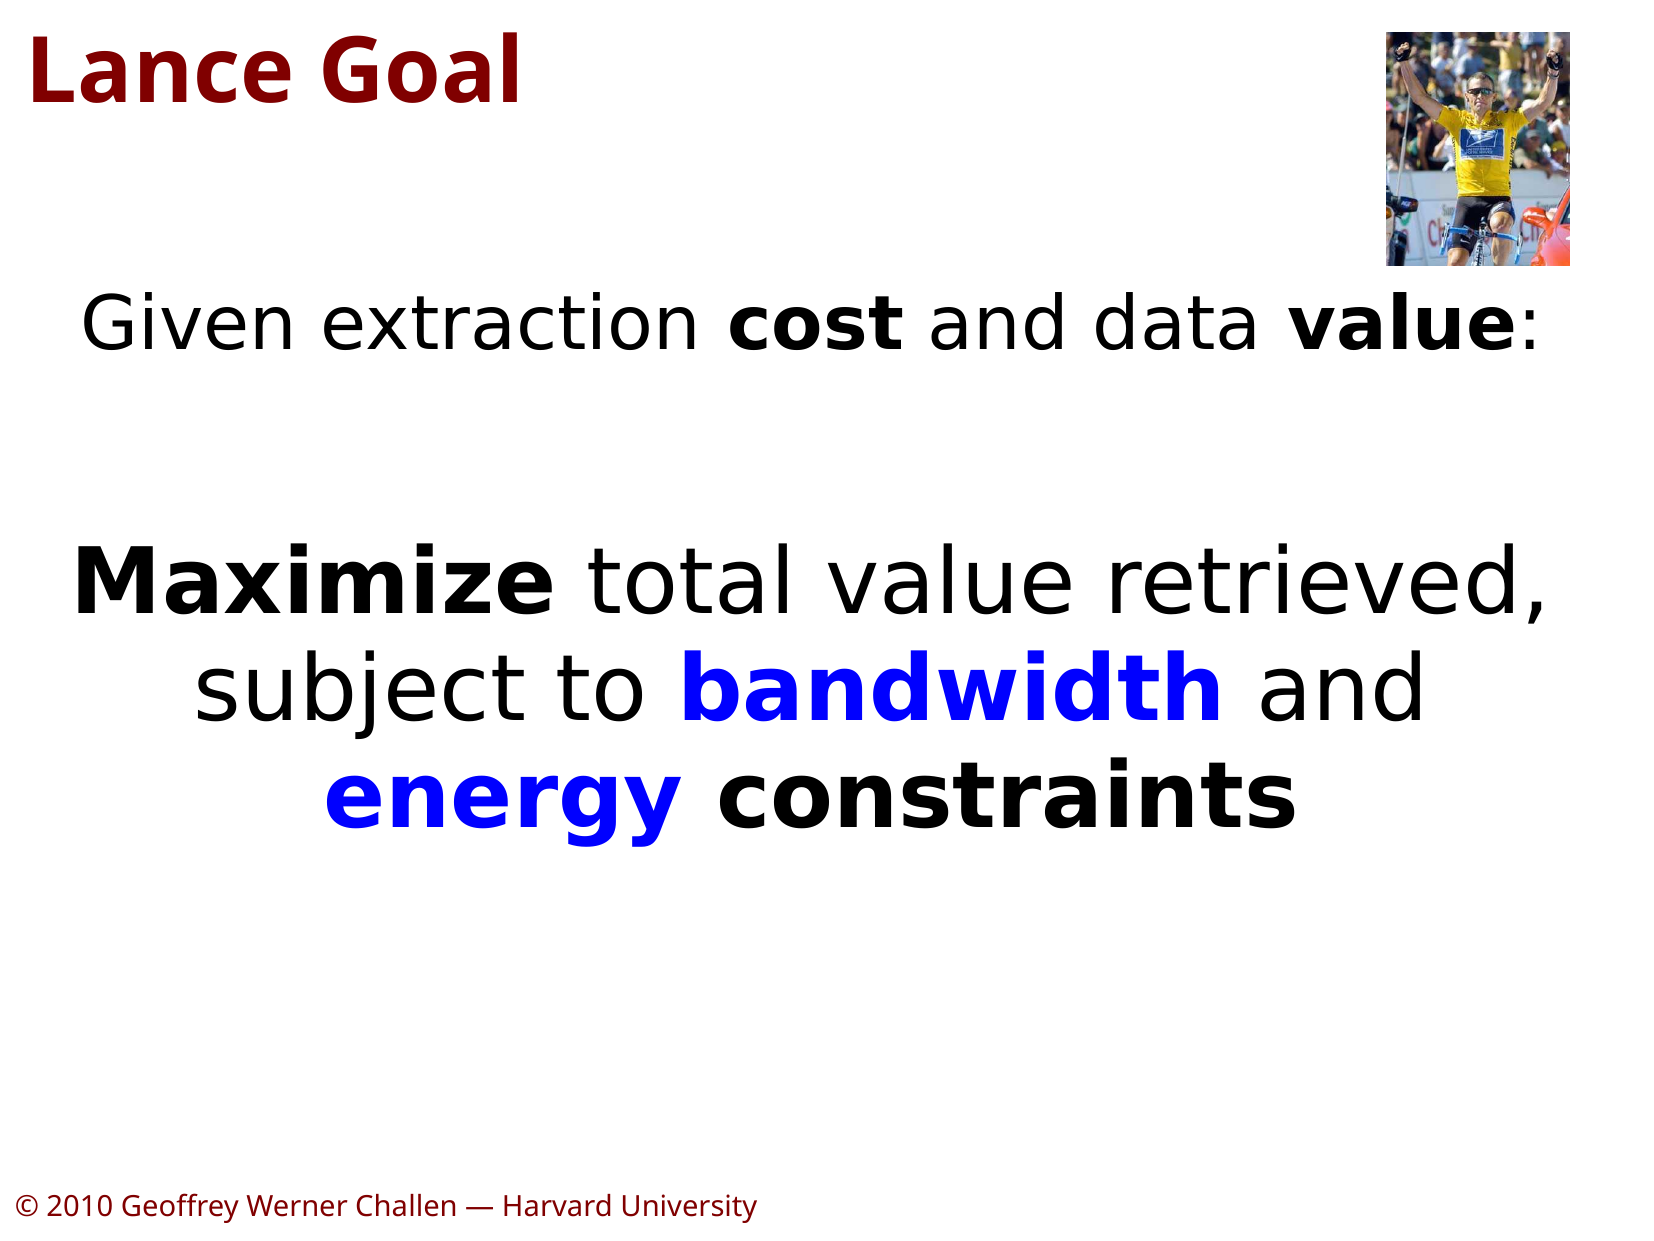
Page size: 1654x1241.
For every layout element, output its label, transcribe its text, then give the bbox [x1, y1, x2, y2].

list Given extraction cost and data value: Maximize total value retrieved, subject to bandwidth and energy constraints [23, 279, 1600, 1142]
picture [1386, 32, 1570, 266]
title Lance Goal [25, 12, 1438, 121]
